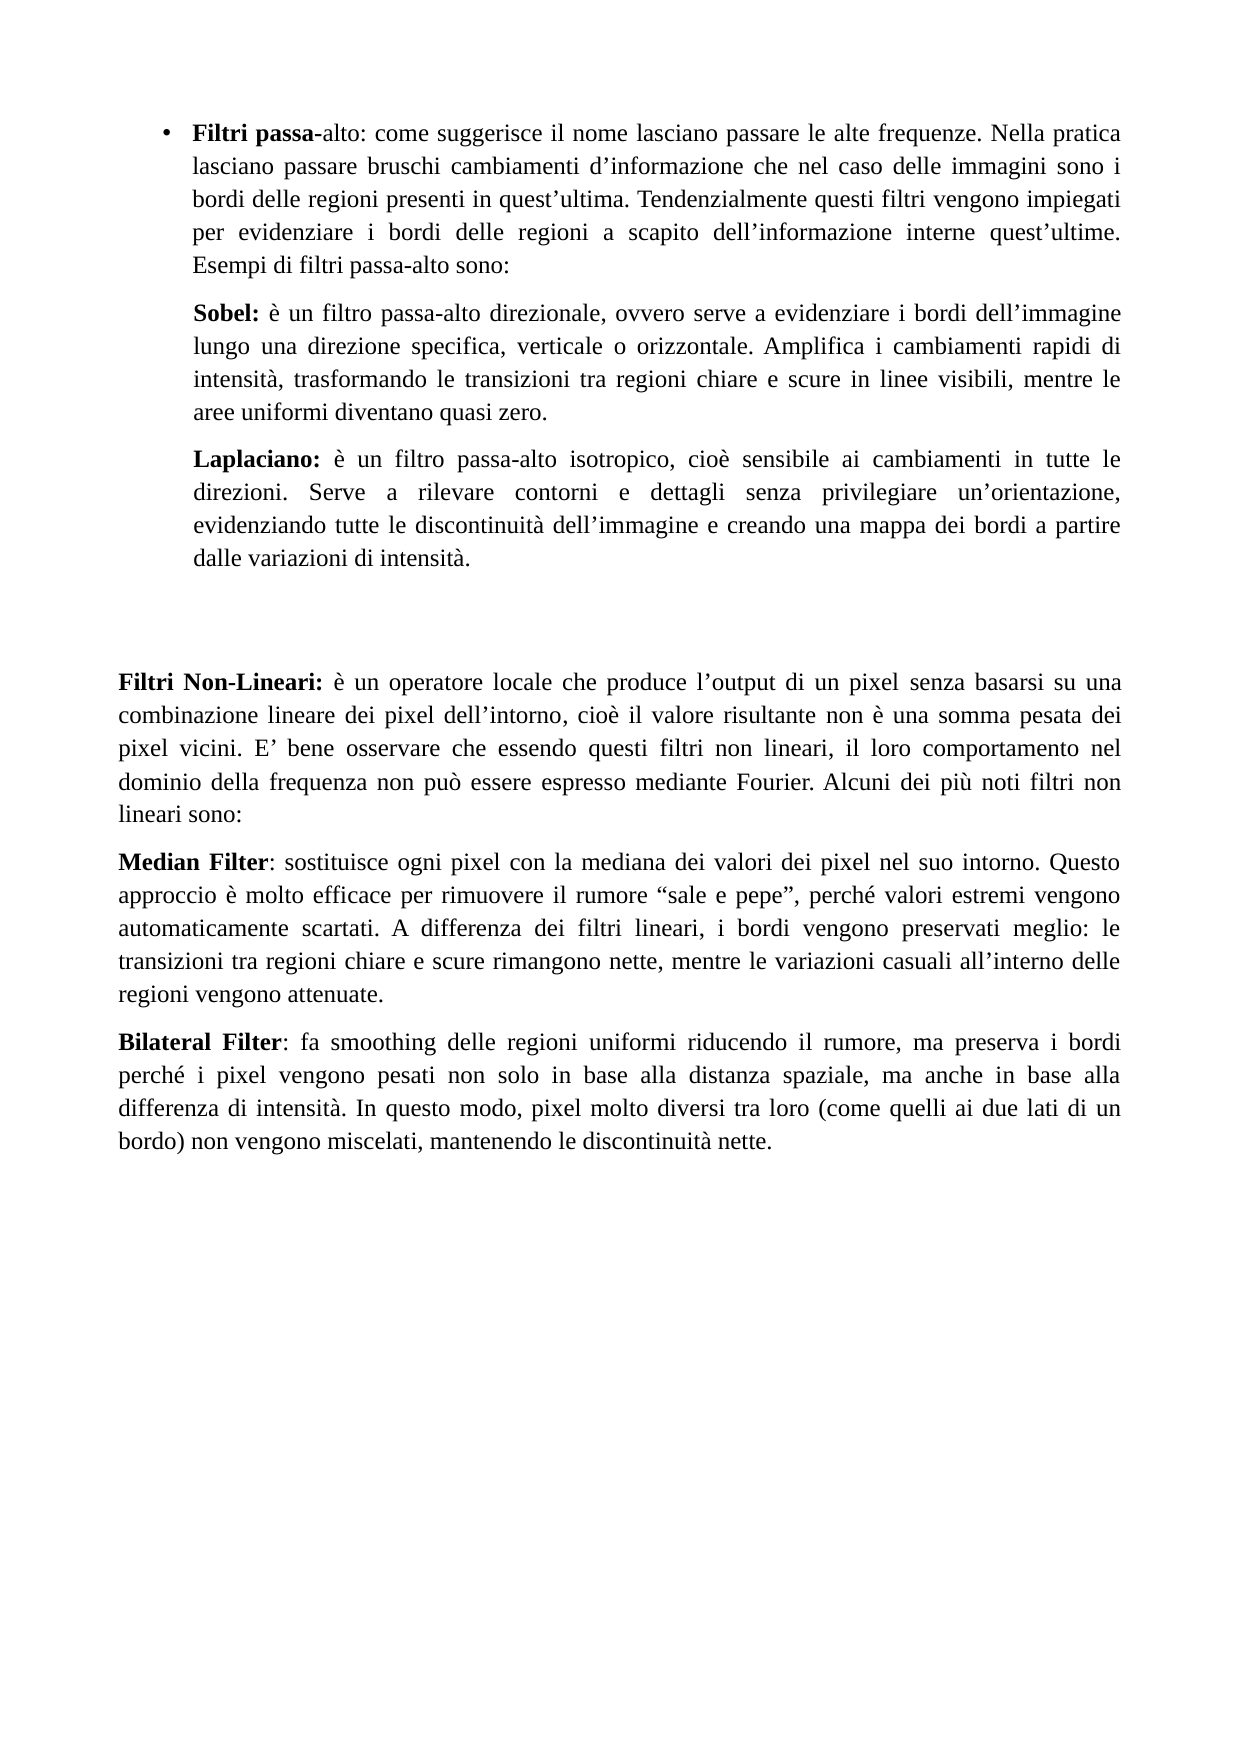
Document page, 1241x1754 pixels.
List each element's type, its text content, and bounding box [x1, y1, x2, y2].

text Bilateral Filter: fa smoothing delle regioni uniformi riducendo il rumore, ma preserva i bordi perché i pixel vengono pesati non solo in base alla distanza spaziale, ma anche in base alla differenza di intensità. In questo modo, pixel molto diversi tra loro (come quelli ai due lati di un bordo) non vengono miscelati, mantenendo le discontinuità nette. [118, 1027, 1122, 1155]
text Median Filter: sostituisce ogni pixel con la mediana dei valori dei pixel nel suo intorno. Questo approccio è molto efficace per rimuovere il rumore “sale e pepe”, perché valori estremi vengono automaticamente scartati. A differenza dei filtri lineari, i bordi vengono preservati meglio: le transizioni tra regioni chiare e scure rimangono nette, mentre le variazioni casuali all’interno delle regioni vengono attenuate. [118, 847, 1122, 1008]
list Filtri passa-alto: come suggerisce il nome lasciano passare le alte frequenze. Nella pratica lasciano passare bruschi cambiamenti d’informazione che nel caso delle immagini sono i bordi delle regioni presenti in quest’ultima. Tendenzialmente questi filtri vengono impiegati per evidenziare i bordi delle regioni a scapito dell’informazione interne quest’ultime. Esempi di filtri passa-alto sono: [162, 118, 1122, 279]
text Filtri Non-Lineari: è un operatore locale che produce l’output di un pixel senza basarsi su una combinazione lineare dei pixel dell’intorno, cioè il valore risultante non è una somma pesata dei pixel vicini. E’ bene osservare che essendo questi filtri non lineari, il loro comportamento nel dominio della frequenza non può essere espresso mediante Fourier. Alcuni dei più noti filtri non lineari sono: [118, 667, 1122, 828]
list Sobel: è un filtro passa-alto direzionale, ovvero serve a evidenziare i bordi dell’immagine lungo una direzione specifica, verticale o orizzontale. Amplifica i cambiamenti rapidi di intensità, trasformando le transizioni tra regioni chiare e scure in linee visibili, mentre le aree uniformi diventano quasi zero. [164, 298, 1122, 426]
list Laplaciano: è un filtro passa-alto isotropico, cioè sensibile ai cambiamenti in tutte le direzioni. Serve a rilevare contorni e dettagli senza privilegiare un’orientazione, evidenziando tutte le discontinuità dell’immagine e creando una mappa dei bordi a partire dalle variazioni di intensità. [164, 444, 1122, 572]
